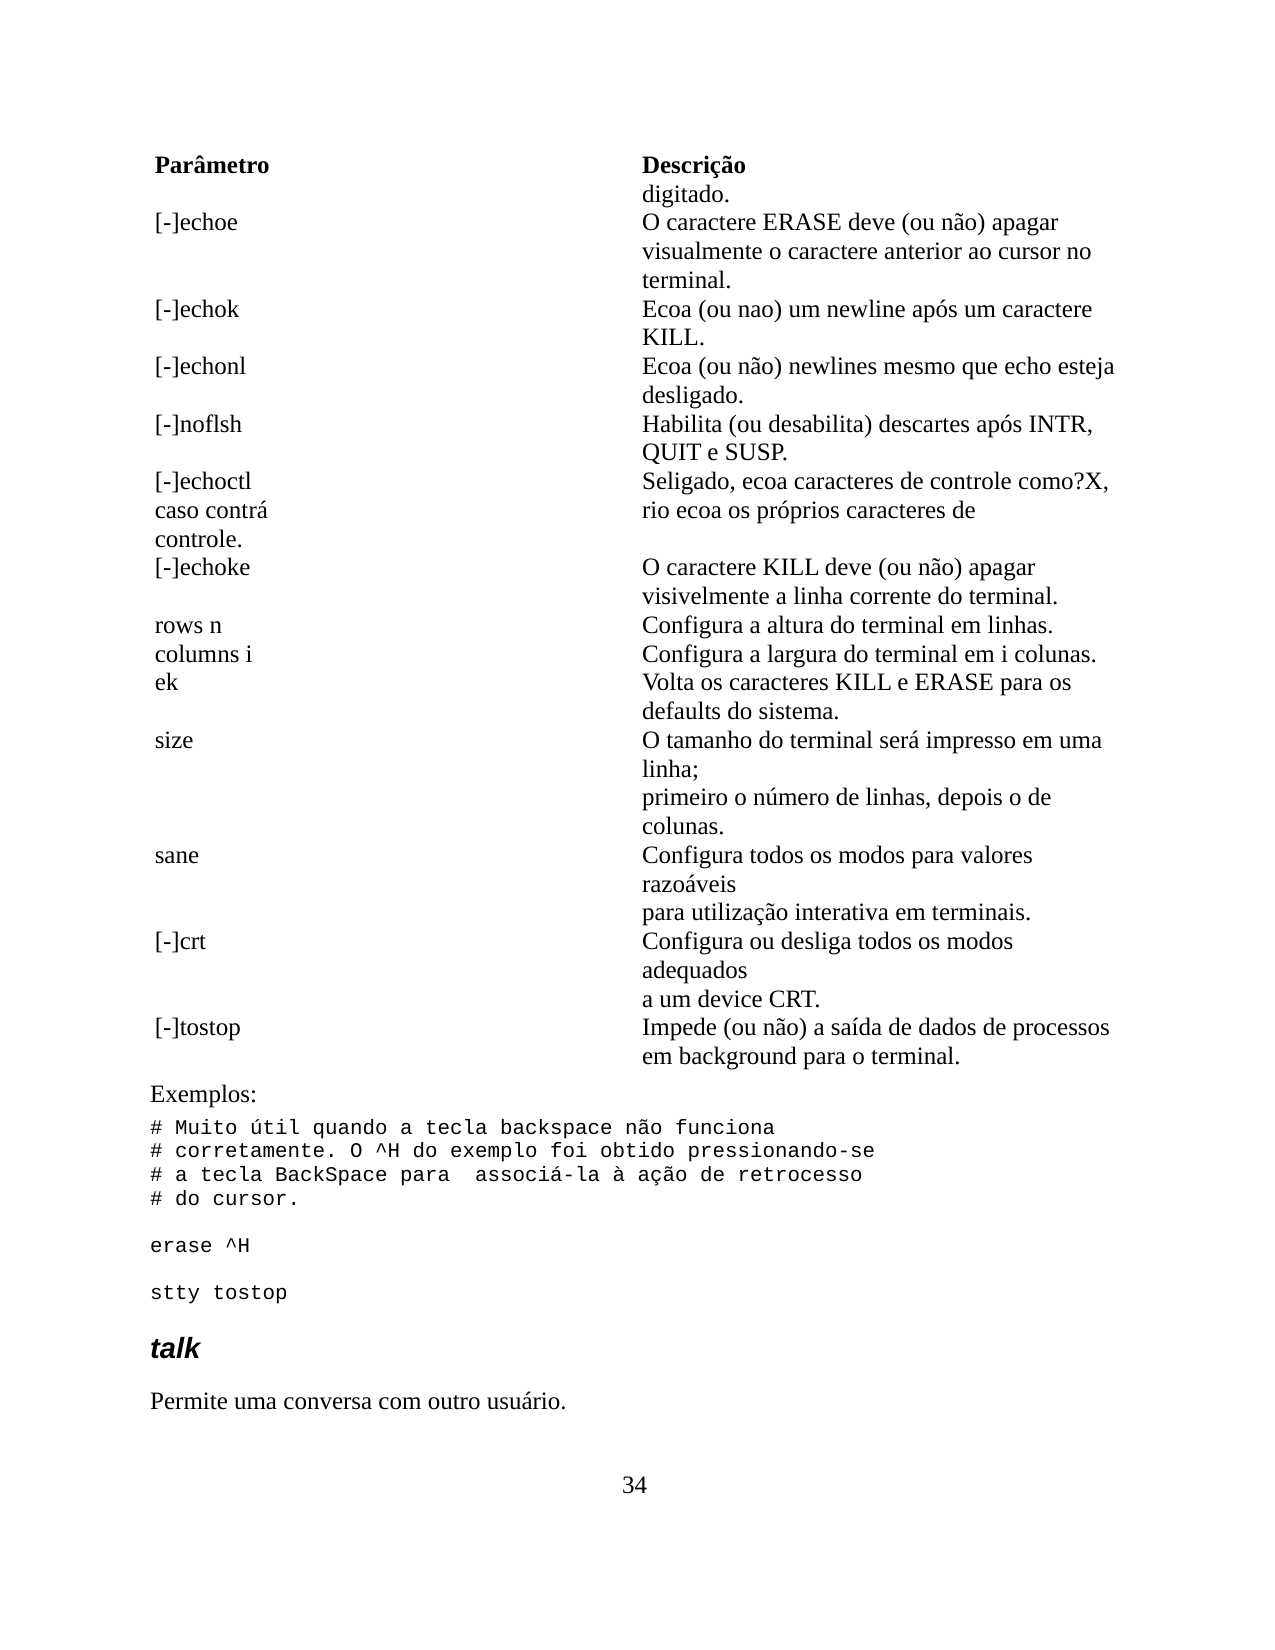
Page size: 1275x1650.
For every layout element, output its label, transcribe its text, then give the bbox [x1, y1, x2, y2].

table_cell [-]echok [150, 294, 637, 322]
table_cell para utilização interativa em terminais. [638, 898, 1125, 926]
table_cell Configura a altura do terminal em linhas. [638, 610, 1125, 639]
table_cell defaults do sistema. [638, 696, 1125, 725]
table_cell O caractere ERASE deve (ou não) apagar [638, 208, 1125, 236]
table_cell Configura a largura do terminal em i colunas. [638, 639, 1125, 667]
table_cell [-]noflsh [150, 409, 637, 437]
table_cell [-]echoctl [150, 466, 637, 495]
table_cell [150, 380, 637, 409]
table_header Parâmetro [150, 150, 637, 179]
table_header Descrição [638, 150, 1125, 179]
table_cell [150, 696, 637, 725]
table_cell [150, 1041, 637, 1070]
table_cell [-]crt [150, 926, 637, 984]
table_cell KILL. [638, 323, 1125, 351]
text # corretamente. O ^H do exemplo foi obtido pressionando-se [150, 1140, 1125, 1164]
table_cell [-]tostop [150, 1013, 637, 1041]
table_cell sane [150, 840, 637, 897]
table_cell desligado. [638, 380, 1125, 409]
text # Muito útil quando a tecla backspace não funciona [150, 1117, 1125, 1140]
table_cell [150, 236, 637, 265]
table_cell rio ecoa os próprios caracteres de [638, 495, 1125, 524]
text Permite uma conversa com outro usuário. [150, 1386, 1125, 1414]
table_cell Volta os caracteres KILL e ERASE para os [638, 668, 1125, 696]
table_cell caso contrá [150, 495, 637, 524]
table_cell columns i [150, 639, 637, 667]
table_cell O caractere KILL deve (ou não) apagar [638, 553, 1125, 581]
table_cell [150, 179, 637, 207]
table_cell a um device CRT. [638, 984, 1125, 1012]
table_cell ek [150, 668, 637, 696]
table_cell terminal. [638, 265, 1125, 294]
table_cell [-]echoe [150, 208, 637, 236]
table_cell [150, 581, 637, 610]
table_cell [-]echonl [150, 351, 637, 380]
table_cell O tamanho do terminal será impresso em uma linha; [638, 725, 1125, 782]
table_cell Ecoa (ou nao) um newline após um caractere [638, 294, 1125, 322]
table_cell QUIT e SUSP. [638, 438, 1125, 466]
table_cell Habilita (ou desabilita) descartes após INTR, [638, 409, 1125, 437]
table_cell Ecoa (ou não) newlines mesmo que echo esteja [638, 351, 1125, 380]
table_cell [150, 984, 637, 1012]
table_cell [-]echoke [150, 553, 637, 581]
table_cell visualmente o caractere anterior ao cursor no [638, 236, 1125, 265]
text # do cursor. [150, 1188, 1125, 1211]
table_cell size [150, 725, 637, 782]
text # a tecla BackSpace para associá-la à ação de retrocesso [150, 1164, 1125, 1188]
table_cell Configura ou desliga todos os modos adequados [638, 926, 1125, 984]
table_cell Configura todos os modos para valores razoáveis [638, 840, 1125, 897]
text erase ^H [150, 1235, 1125, 1258]
table_cell primeiro o número de linhas, depois o de colunas. [638, 783, 1125, 840]
table_cell [150, 265, 637, 294]
table_cell visivelmente a linha corrente do terminal. [638, 581, 1125, 610]
table_cell [638, 524, 1125, 552]
subtitle talk [150, 1331, 1125, 1364]
table_cell controle. [150, 524, 637, 552]
table_cell digitado. [638, 179, 1125, 207]
table_cell [150, 438, 637, 466]
text Exemplos: [150, 1079, 1125, 1108]
table_cell [150, 323, 637, 351]
table_cell rows n [150, 610, 637, 639]
table_cell [150, 783, 637, 840]
table_cell Impede (ou não) a saída de dados de processos [638, 1013, 1125, 1041]
text stty tostop [150, 1282, 1125, 1306]
table_cell Seligado, ecoa caracteres de controle como?X, [638, 466, 1125, 495]
table_cell [150, 898, 637, 926]
table_cell em background para o terminal. [638, 1041, 1125, 1070]
